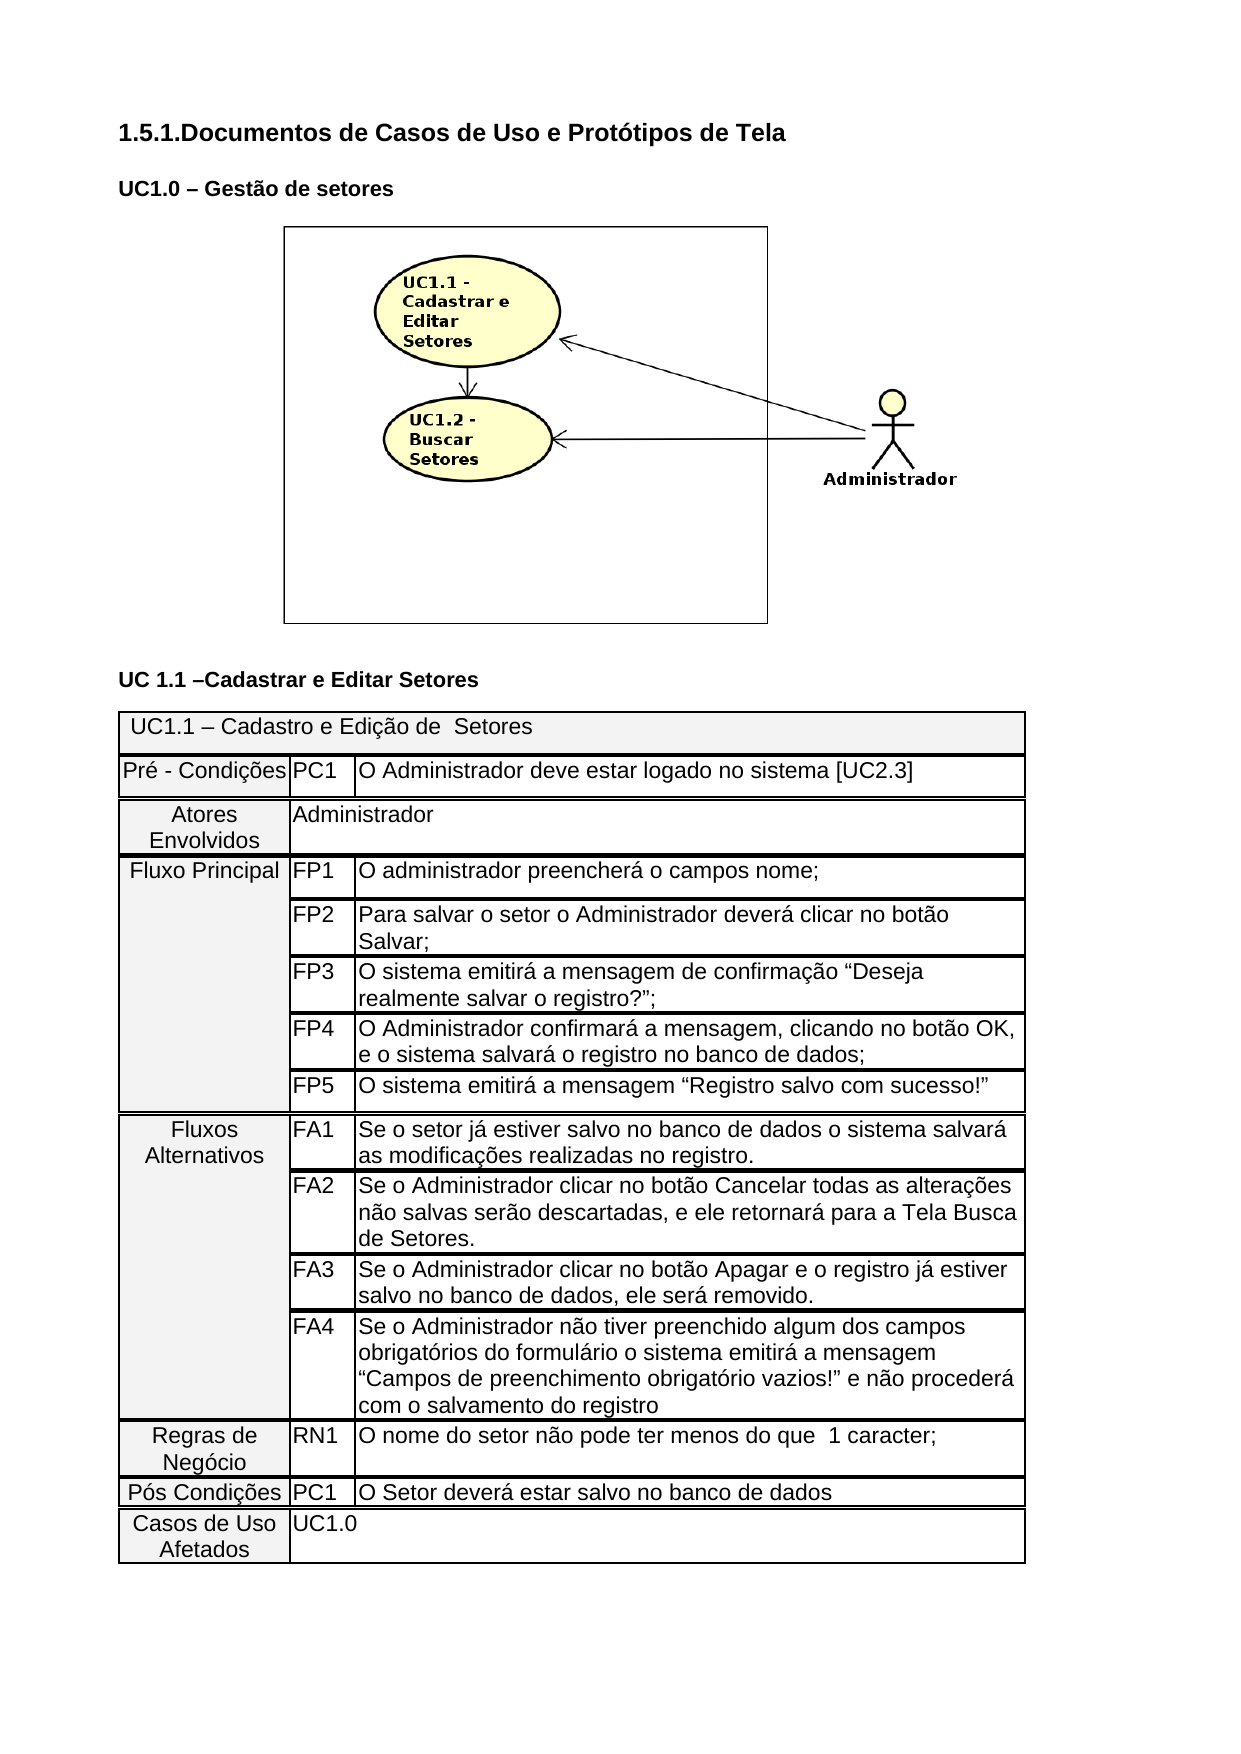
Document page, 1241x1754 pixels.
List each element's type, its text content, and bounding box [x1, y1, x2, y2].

table_cell PC1 [291, 1479, 354, 1505]
table_cell FP5 [291, 1072, 354, 1111]
table_cell Se o Administrador clicar no botão Apagar e o registro já estiver salvo no banco de dados, ele será removido. [356, 1256, 1024, 1308]
table_cell O sistema emitirá a mensagem de confirmação “Deseja realmente salvar o registro?”; [356, 958, 1024, 1011]
table_cell UC1.0 [291, 1510, 1024, 1562]
table_cell FP2 [291, 901, 354, 954]
table_cell Fluxo Principal [120, 858, 289, 1111]
table_cell Pré - Condições [120, 757, 289, 796]
text UC1.0 – Gestão de setores [118, 176, 1122, 201]
table_cell Se o setor já estiver salvo no banco de dados o sistema salvará as modificações realizadas no registro. [356, 1116, 1024, 1168]
table_cell Pós Condições [120, 1479, 289, 1505]
table_cell O administrador preencherá o campos nome; [356, 858, 1024, 897]
table_cell FA4 [291, 1313, 354, 1418]
table_cell FP1 [291, 858, 354, 897]
table_cell FP4 [291, 1015, 354, 1068]
table_cell O Setor deverá estar salvo no banco de dados [356, 1479, 1024, 1505]
table_cell O sistema emitirá a mensagem “Registro salvo com sucesso!” [356, 1072, 1024, 1111]
table_cell PC1 [291, 757, 354, 796]
text UC 1.1 –Cadastrar e Editar Setores [118, 666, 1122, 692]
table_cell Casos de Uso Afetados [120, 1510, 289, 1562]
table_cell Se o Administrador clicar no botão Cancelar todas as alterações não salvas serão descartadas, e ele retornará para a Tela Busca de Setores. [356, 1173, 1024, 1252]
table_cell Se o Administrador não tiver preenchido algum dos campos obrigatórios do formulário o sistema emitirá a mensagem “Campos de preenchimento obrigatório vazios!” e não procederá com o salvamento do registro [356, 1313, 1024, 1418]
picture [276, 220, 965, 631]
table_cell FA3 [291, 1256, 354, 1308]
table_cell O Administrador deve estar logado no sistema [UC2.3] [356, 757, 1024, 796]
table_cell Administrador [291, 801, 1024, 853]
table_cell O Administrador confirmará a mensagem, clicando no botão OK, e o sistema salvará o registro no banco de dados; [356, 1015, 1024, 1068]
table_cell Para salvar o setor o Administrador deverá clicar no botão Salvar; [356, 901, 1024, 954]
table_header UC1.1 – Cadastro e Edição de Setores [120, 713, 1024, 753]
table_cell Regras de Negócio [120, 1422, 289, 1475]
table_cell Atores Envolvidos [120, 801, 289, 853]
table_cell Fluxos Alternativos [120, 1116, 289, 1418]
table_cell FA1 [291, 1116, 354, 1168]
table_cell O nome do setor não pode ter menos do que 1 caracter; [356, 1422, 1024, 1475]
text 1.5.1.Documentos de Casos de Uso e Protótipos de Tela [118, 118, 1122, 147]
table_cell RN1 [291, 1422, 354, 1475]
table_cell FP3 [291, 958, 354, 1011]
table_cell FA2 [291, 1173, 354, 1252]
